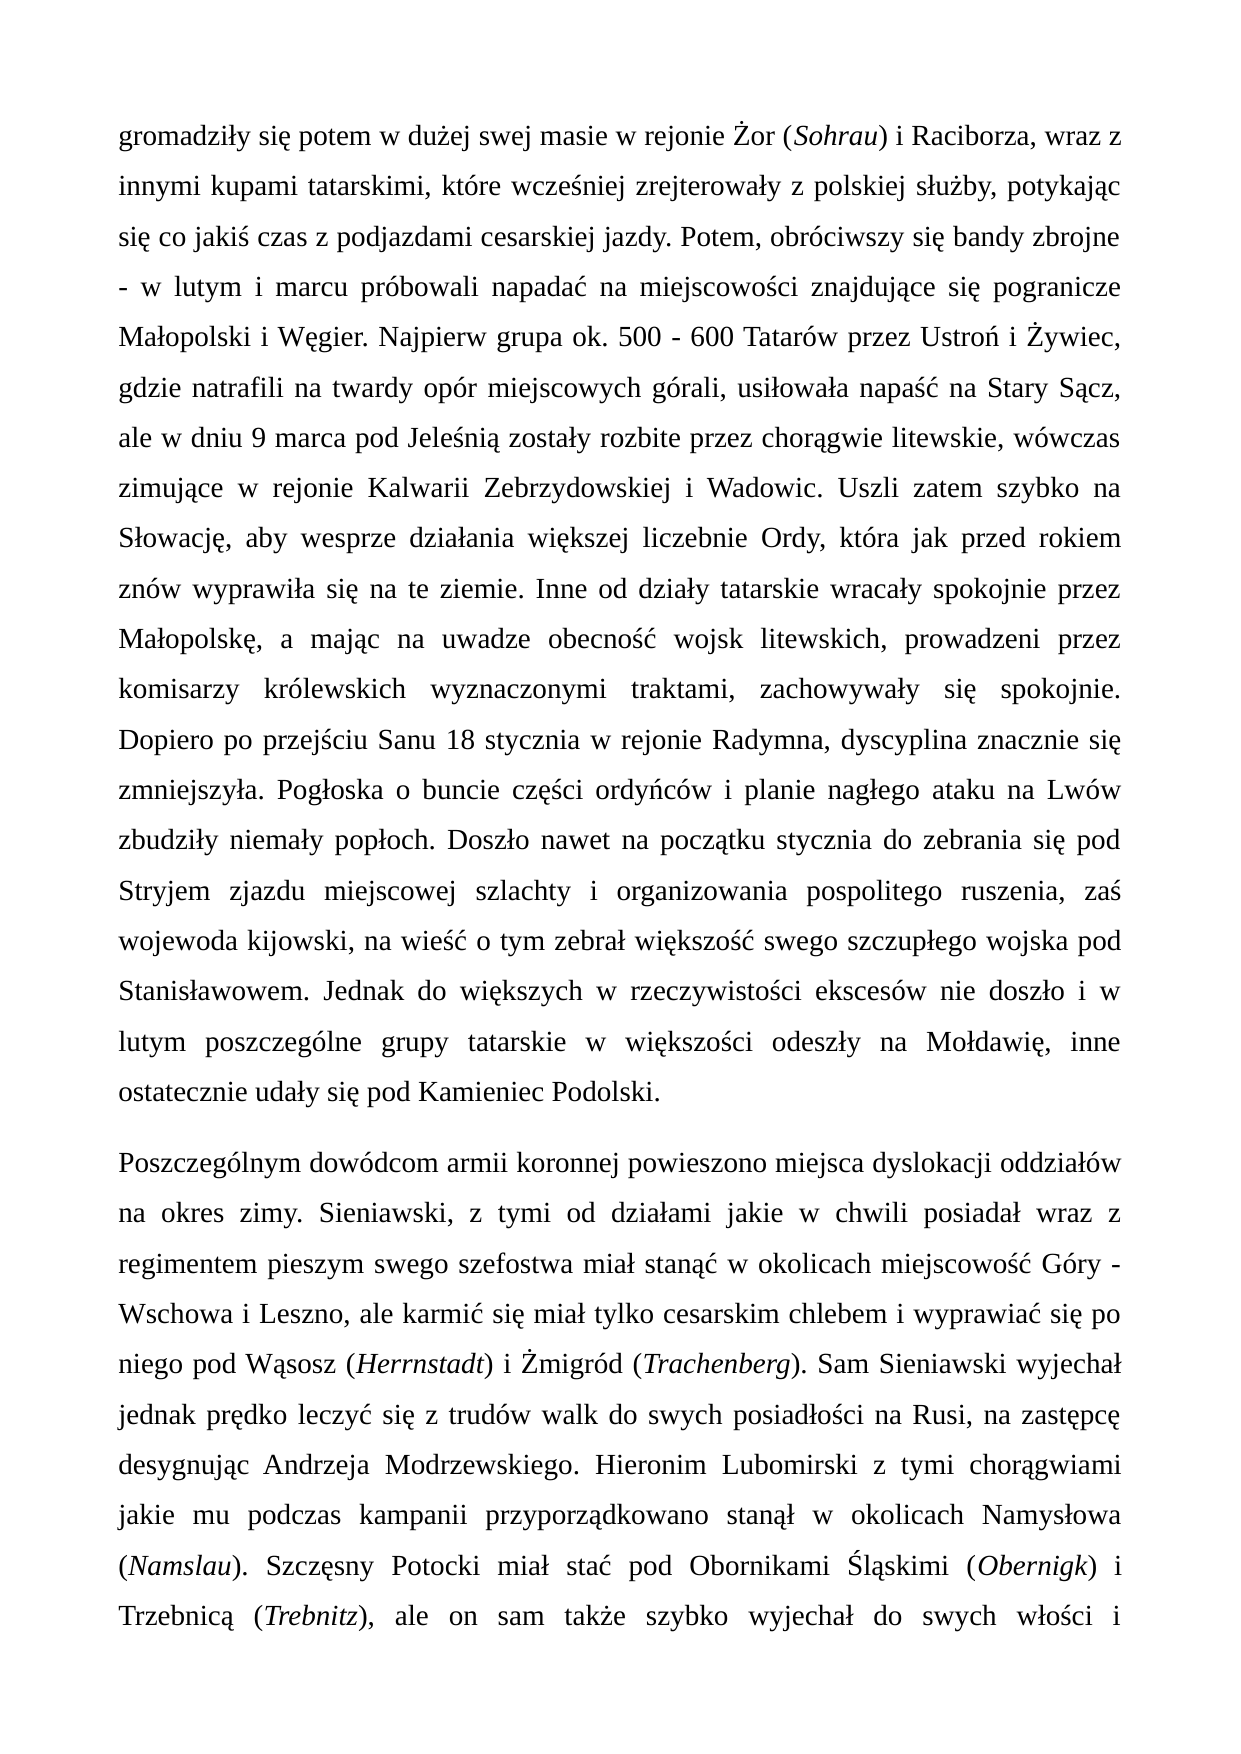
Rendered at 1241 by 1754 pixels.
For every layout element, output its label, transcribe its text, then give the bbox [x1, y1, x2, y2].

text Poszczególnym dowódcom armii koronnej powieszono miejsca dyslokacji oddziałów na okres zimy. Sieniawski, z tymi od działami jakie w chwili posiadał wraz z regimentem pieszym swego szefostwa miał stanąć w okolicach miejscowość Góry - Wschowa i Leszno, ale karmić się miał tylko cesarskim chlebem i wyprawiać się po niego pod Wąsosz (Herrnstadt) i Żmigród (Trachenberg). Sam Sieniawski wyjechał jednak prędko leczyć się z trudów walk do swych posiadłości na Rusi, na zastępcę desygnując Andrzeja Modrzewskiego. Hieronim Lubomirski z tymi chorągwiami jakie mu podczas kampanii przyporządkowano stanął w okolicach Namysłowa (Namslau). Szczęsny Potocki miał stać pod Obornikami Śląskimi (Obernigk) i Trzebnicą (Trebnitz), ale on sam także szybko wyjechał do swych włości i [118, 1145, 1122, 1632]
text gromadziły się potem w dużej swej masie w rejonie Żor (Sohrau) i Raciborza, wraz z innymi kupami tatarskimi, które wcześniej zrejterowały z polskiej służby, potykając się co jakiś czas z podjazdami cesarskiej jazdy. Potem, obróciwszy się bandy zbrojne - w lutym i marcu próbowali napadać na miejscowości znajdujące się pogranicze Małopolski i Węgier. Najpierw grupa ok. 500 - 600 Tatarów przez Ustroń i Żywiec, gdzie natrafili na twardy opór miejscowych górali, usiłowała napaść na Stary Sącz, ale w dniu 9 marca pod Jeleśnią zostały rozbite przez chorągwie litewskie, wówczas zimujące w rejonie Kalwarii Zebrzydowskiej i Wadowic. Uszli zatem szybko na Słowację, aby wesprze działania większej liczebnie Ordy, która jak przed rokiem znów wyprawiła się na te ziemie. Inne od działy tatarskie wracały spokojnie przez Małopolskę, a mając na uwadze obecność wojsk litewskich, prowadzeni przez komisarzy królewskich wyznaczonymi traktami, zachowywały się spokojnie. Dopiero po przejściu Sanu 18 stycznia w rejonie Radymna, dyscyplina znacznie się zmniejszyła. Pogłoska o buncie części ordyńców i planie nagłego ataku na Lwów zbudziły niemały popłoch. Doszło nawet na początku stycznia do zebrania się pod Stryjem zjazdu miejscowej szlachty i organizowania pospolitego ruszenia, zaś wojewoda kijowski, na wieść o tym zebrał większość swego szczupłego wojska pod Stanisławowem. Jednak do większych w rzeczywistości ekscesów nie doszło i w lutym poszczególne grupy tatarskie w większości odeszły na Mołdawię, inne ostatecznie udały się pod Kamieniec Podolski. [118, 118, 1122, 1108]
